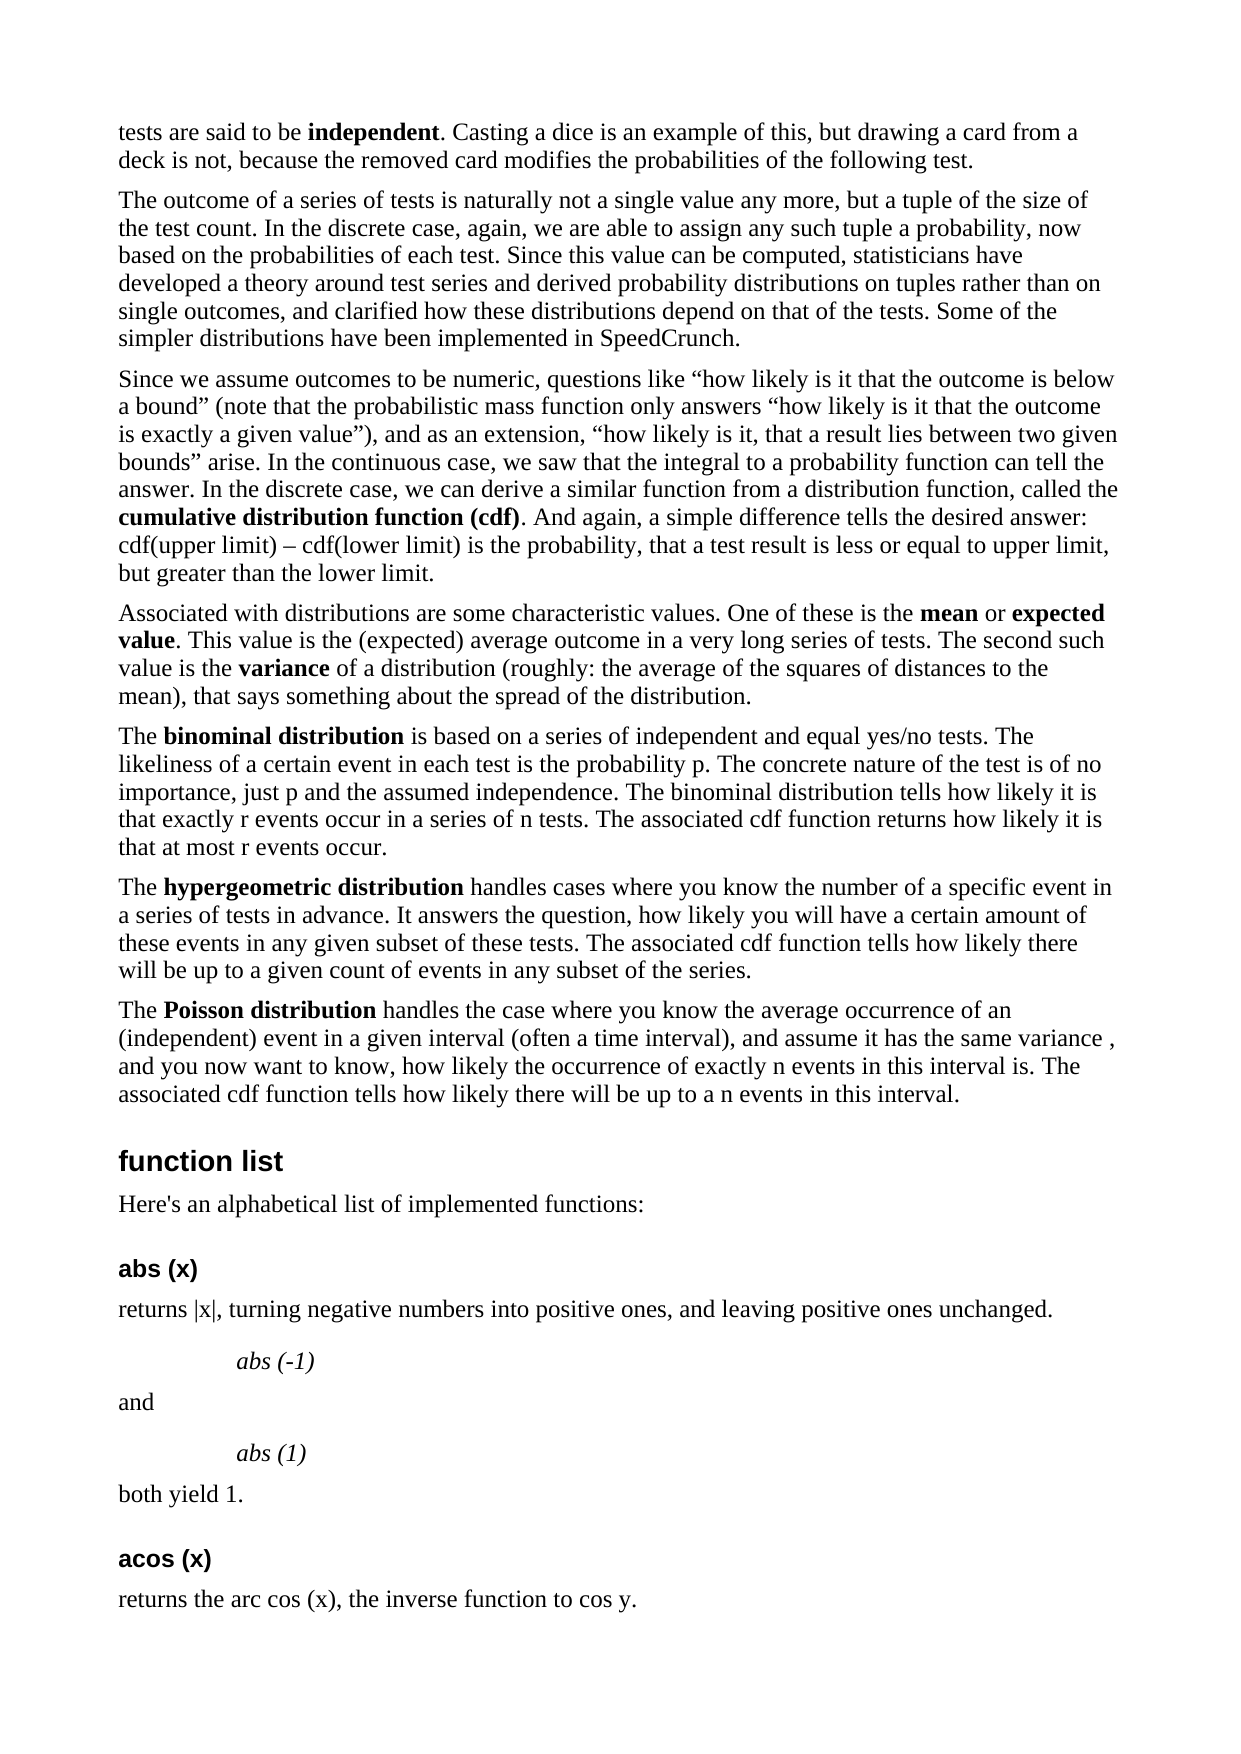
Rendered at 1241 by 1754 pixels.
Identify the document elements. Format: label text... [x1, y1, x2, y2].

text returns the arc cos (x), the inverse function to cos y. [118, 1585, 1122, 1613]
text tests are said to be independent. Casting a dice is an example of this, but drawing a card from a deck is not, because the removed card modifies the probabilities of the following test. [118, 118, 1122, 173]
subtitle function list [118, 1145, 1122, 1178]
text abs (1) [236, 1439, 1122, 1467]
text abs (-1) [236, 1347, 1122, 1375]
text The binominal distribution is based on a series of independent and equal yes/no tests. The likeliness of a certain event in each test is the probability p. The concrete nature of the test is of no importance, just p and the assumed independence. The binominal distribution tells how likely it is that exactly r events occur in a series of n tests. The associated cdf function returns how likely it is that at most r events occur. [118, 722, 1122, 861]
text Here's an alphabetical list of implemented functions: [118, 1190, 1122, 1218]
text The outcome of a series of tests is naturally not a single value any more, but a tuple of the size of the test count. In the discrete case, again, we are able to assign any such tuple a probability, now based on the probabilities of each test. Since this value can be computed, statisticians have developed a theory around test series and derived probability distributions on tuples rather than on single outcomes, and clarified how these distributions depend on that of the tests. Some of the simpler distributions have been implemented in SpeedCrunch. [118, 186, 1122, 352]
text The Poisson distribution handles the case where you know the average occurrence of an (independent) event in a given interval (often a time interval), and assume it has the same variance , and you now want to know, how likely the occurrence of exactly n events in this interval is. The associated cdf function tells how likely there will be up to a n events in this interval. [118, 997, 1122, 1107]
text both yield 1. [118, 1480, 1122, 1507]
text The hypergeometric distribution handles cases where you know the number of a specific event in a series of tests in advance. It answers the question, how likely you will have a certain amount of these events in any given subset of these tests. The associated cdf function tells how likely there will be up to a given count of events in any subset of the series. [118, 873, 1122, 984]
subtitle abs (x) [118, 1255, 1122, 1283]
text and [118, 1388, 1122, 1415]
subtitle acos (x) [118, 1545, 1122, 1573]
text Since we assume outcomes to be numeric, questions like “how likely is it that the outcome is below a bound” (note that the probabilistic mass function only answers “how likely is it that the outcome is exactly a given value”), and as an extension, “how likely is it, that a result lies between two given bounds” arise. In the continuous case, we saw that the integral to a probability function can tell the answer. In the discrete case, we can derive a similar function from a distribution function, called the cumulative distribution function (cdf). And again, a simple difference tells the desired answer: cdf(upper limit) – cdf(lower limit) is the probability, that a test result is less or equal to upper limit, but greater than the lower limit. [118, 365, 1122, 586]
text Associated with distributions are some characteristic values. One of these is the mean or expected value. This value is the (expected) average outcome in a very long series of tests. The second such value is the variance of a distribution (roughly: the average of the squares of distances to the mean), that says something about the spread of the distribution. [118, 599, 1122, 710]
text returns |x|, turning negative numbers into positive ones, and leaving positive ones unchanged. [118, 1296, 1122, 1323]
